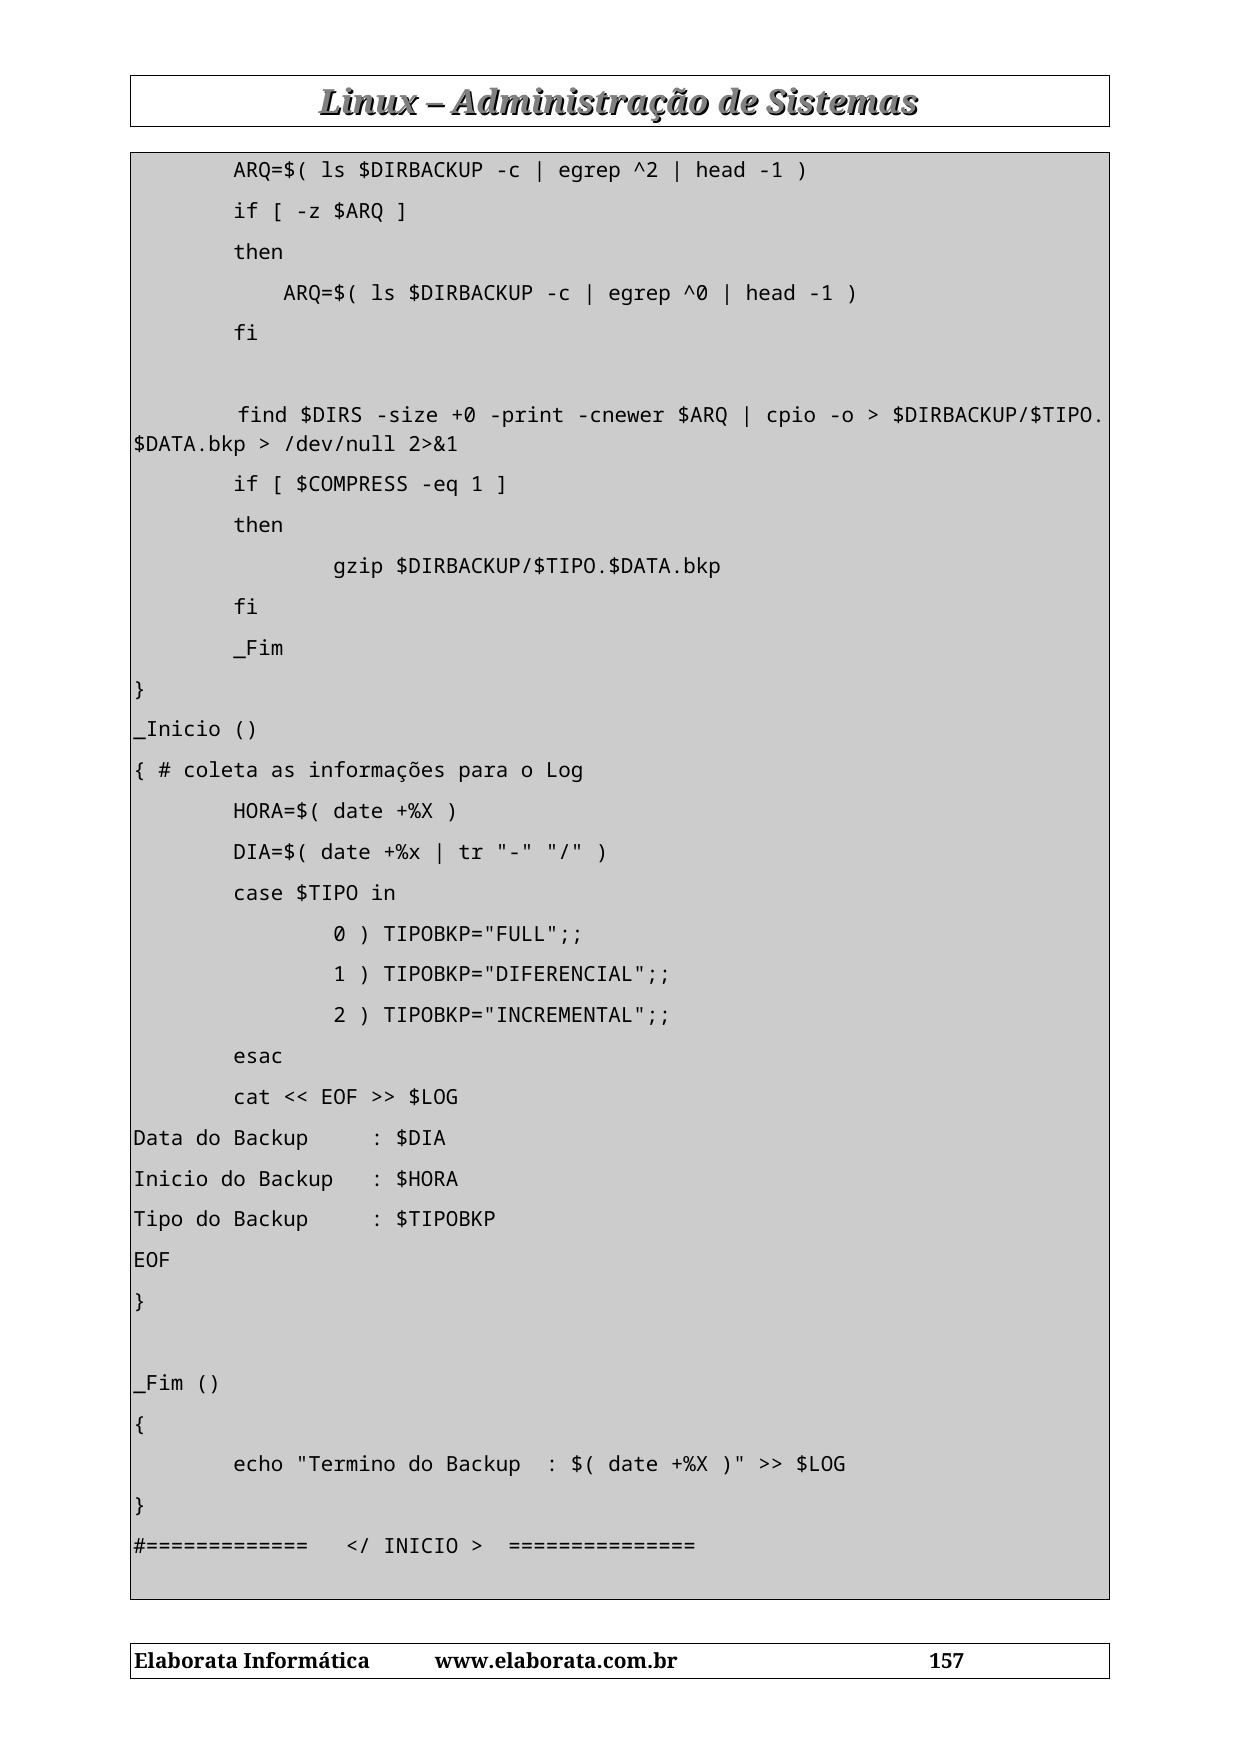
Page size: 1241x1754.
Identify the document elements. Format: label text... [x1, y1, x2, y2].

text _Fim [131, 630, 1109, 661]
text } [131, 1283, 1109, 1314]
text if [ $COMPRESS -eq 1 ] [131, 466, 1109, 498]
text fi [131, 589, 1109, 620]
text then [131, 234, 1109, 265]
text echo "Termino do Backup : $( date +%X )" >> $LOG [131, 1446, 1109, 1478]
text 2 ) TIPOBKP="INCREMENTAL";; [131, 997, 1109, 1029]
text ARQ=$( ls $DIRBACKUP -c | egrep ^0 | head -1 ) [131, 274, 1109, 306]
text Tipo do Backup : $TIPOBKP [131, 1201, 1109, 1233]
text } [131, 671, 1109, 702]
text HORA=$( date +%X ) [131, 793, 1109, 824]
text cat << EOF >> $LOG [131, 1079, 1109, 1110]
text { [131, 1406, 1109, 1437]
text 1 ) TIPOBKP="DIFERENCIAL";; [131, 956, 1109, 988]
text EOF [131, 1242, 1109, 1274]
text case $TIPO in [131, 875, 1109, 906]
text 0 ) TIPOBKP="FULL";; [131, 916, 1109, 947]
text } [131, 1487, 1109, 1519]
text esac [131, 1038, 1109, 1069]
text _Inicio () [131, 711, 1109, 743]
text Inicio do Backup : $HORA [131, 1161, 1109, 1192]
text gzip $DIRBACKUP/$TIPO.$DATA.bkp [131, 548, 1109, 579]
text { # coleta as informações para o Log [131, 752, 1109, 784]
text fi [131, 315, 1109, 347]
text ARQ=$( ls $DIRBACKUP -c | egrep ^2 | head -1 ) [131, 153, 1109, 184]
text DIA=$( date +%x | tr "-" "/" ) [131, 834, 1109, 865]
text if [ -z $ARQ ] [131, 193, 1109, 224]
text Data do Backup : $DIA [131, 1120, 1109, 1151]
text _Fim () [131, 1365, 1109, 1396]
text find $DIRS -size +0 -print -cnewer $ARQ | cpio -o > $DIRBACKUP/$TIPO.$DATA.bkp > /dev/null 2>&1 [131, 397, 1109, 457]
text #============= </ INICIO > =============== [131, 1528, 1109, 1559]
text then [131, 507, 1109, 539]
